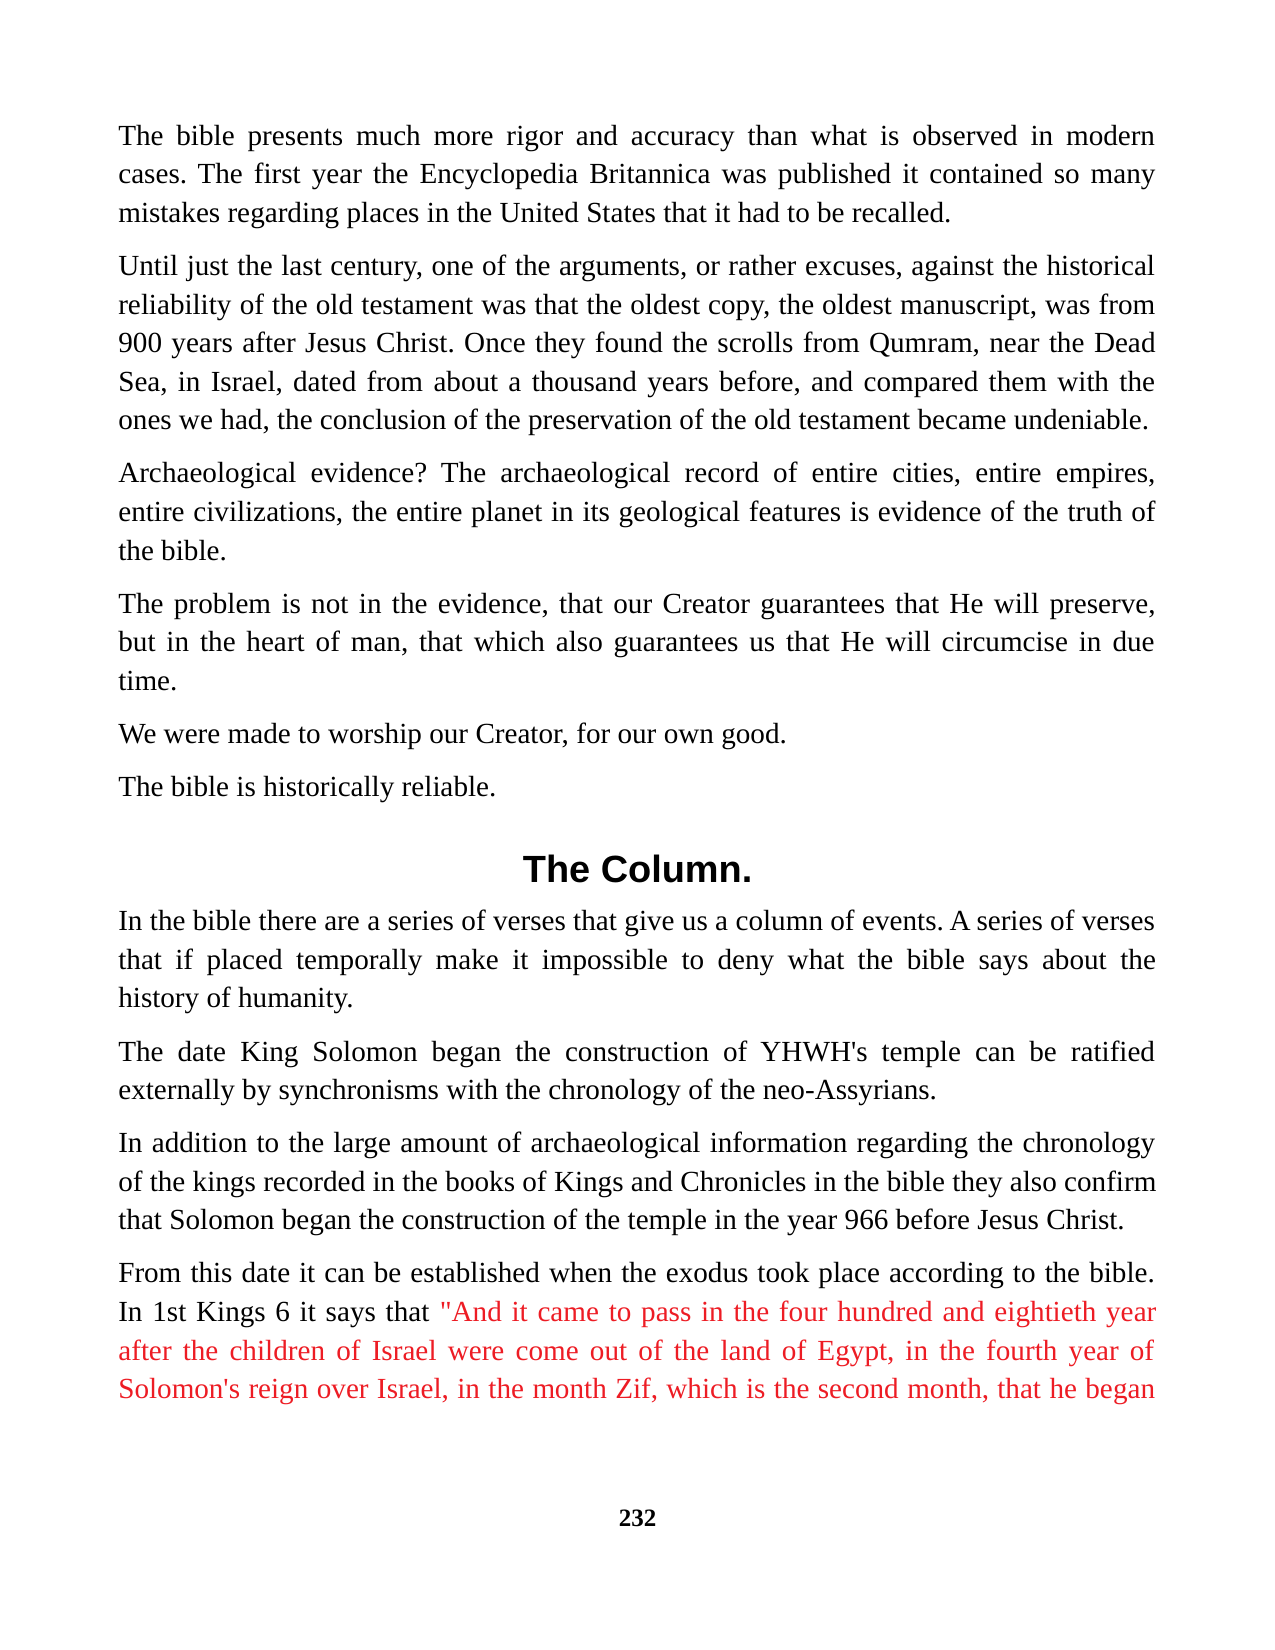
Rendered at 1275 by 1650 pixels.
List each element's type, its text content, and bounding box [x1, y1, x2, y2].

text In addition to the large amount of archaeological information regarding the chronology of the kings recorded in the books of Kings and Chronicles in the bible they also confirm that Solomon began the construction of the temple in the year 966 before Jesus Christ. [118, 1125, 1157, 1236]
text In the bible there are a series of verses that give us a column of events. A series of verses that if placed temporally make it impossible to deny what the bible says about the history of humanity. [118, 903, 1157, 1014]
text Until just the last century, one of the arguments, or rather excuses, against the historical reliability of the old testament was that the oldest copy, the oldest manuscript, was from 900 years after Jesus Christ. Once they found the scrolls from Qumram, near the Dead Sea, in Israel, dated from about a thousand years before, and compared them with the ones we had, the conclusion of the preservation of the old testament became undeniable. [118, 248, 1157, 436]
text From this date it can be established when the exodus took place according to the bible. In 1st Kings 6 it says that "And it came to pass in the four hundred and eightieth year after the children of Israel were come out of the land of Egypt, in the fourth year of Solomon's reign over Israel, in the month Zif, which is the second month, that he began [118, 1256, 1157, 1405]
text The bible presents much more rigor and accuracy than what is observed in modern cases. The first year the Encyclopedia Britannica was published it contained so many mistakes regarding places in the United States that it had to be recalled. [118, 118, 1157, 229]
text Archaeological evidence? The archaeological record of entire cities, entire empires, entire civilizations, the entire planet in its geological features is evidence of the truth of the bible. [118, 456, 1157, 566]
text The bible is historically reliable. [118, 769, 1157, 803]
subtitle The Column. [118, 847, 1157, 891]
text The date King Solomon began the construction of YHWH's temple can be ratified externally by synchronisms with the chronology of the neo-Assyrians. [118, 1034, 1157, 1106]
text We were made to worship our Creator, for our own good. [118, 716, 1157, 749]
text The problem is not in the evidence, that our Creator guarantees that He will preserve, but in the heart of man, that which also guarantees us that He will circumcise in due time. [118, 586, 1157, 696]
